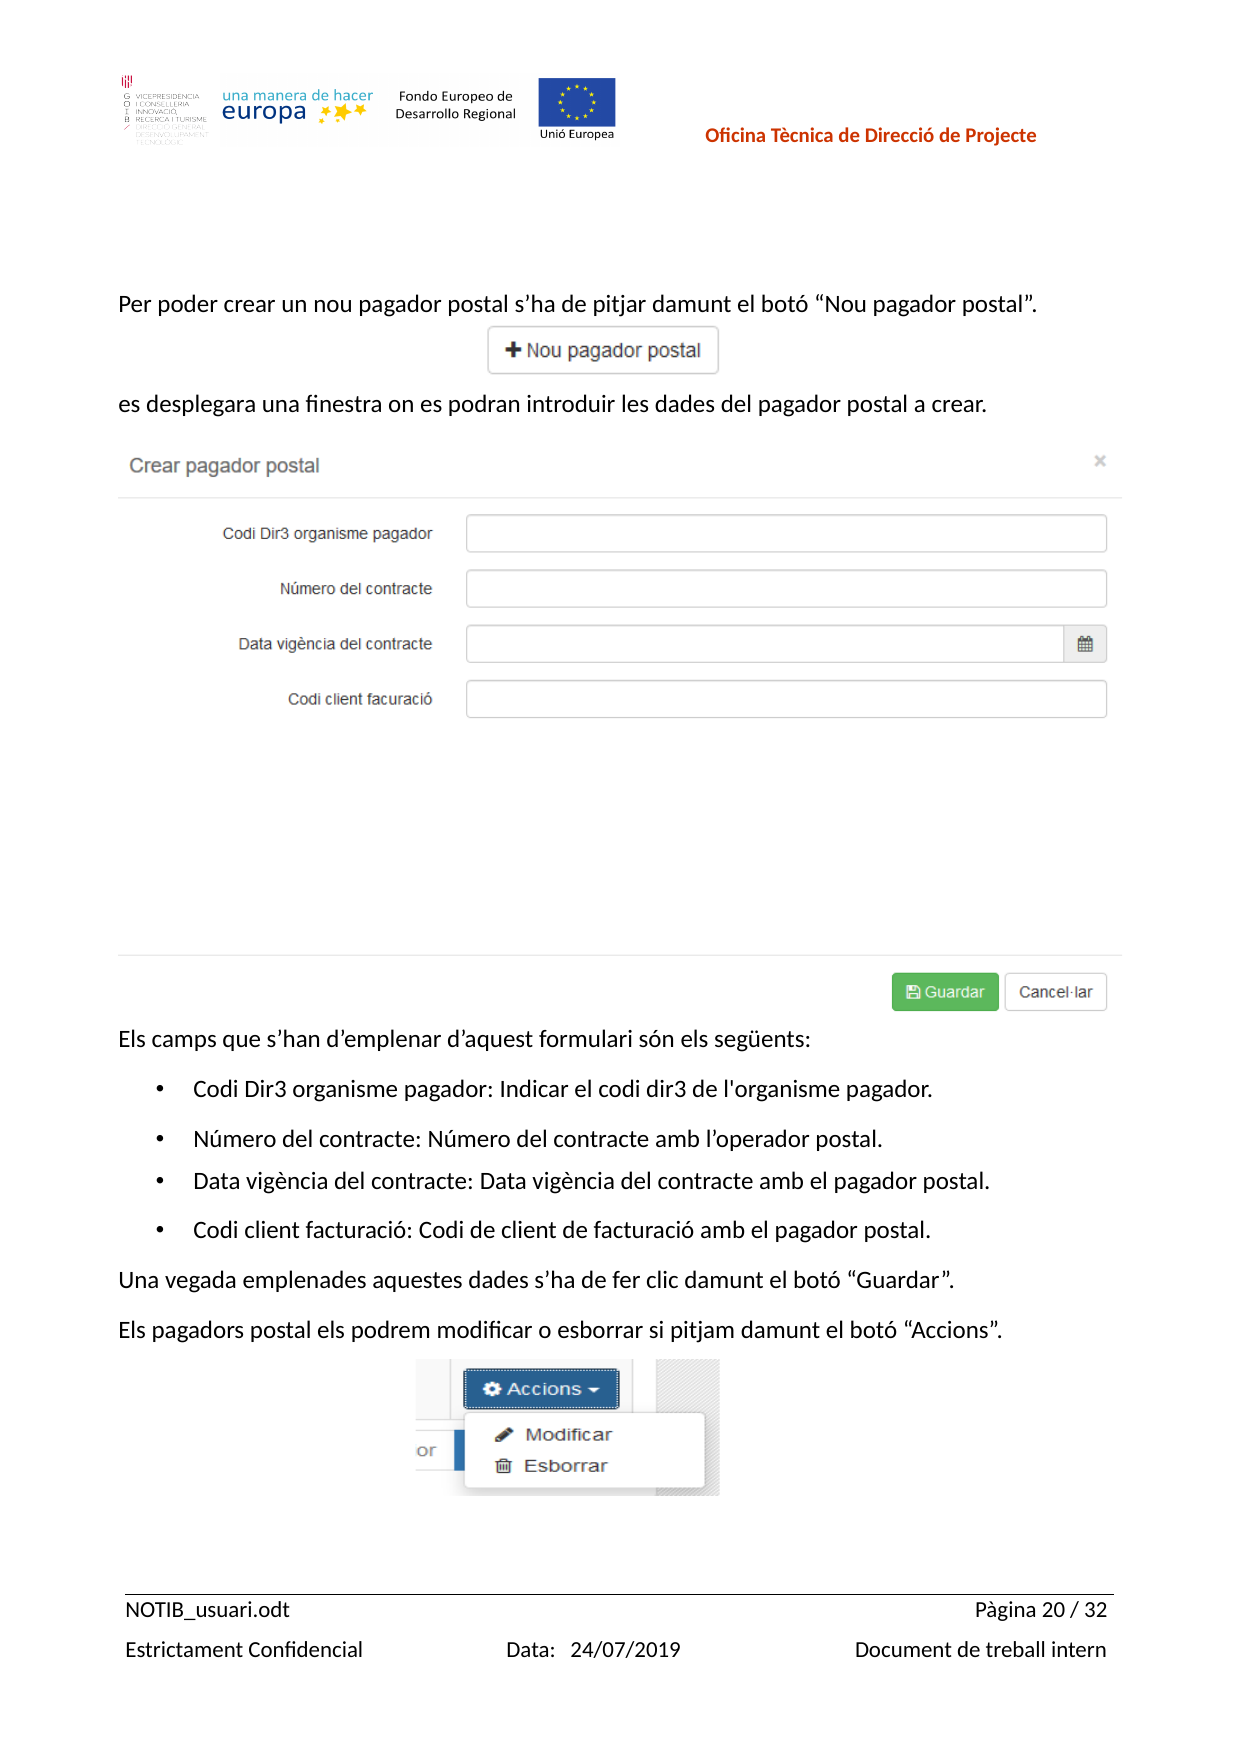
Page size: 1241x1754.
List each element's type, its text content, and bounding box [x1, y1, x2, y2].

picture [415, 1359, 720, 1496]
picture [219, 73, 621, 147]
text Una vegada emplenades aquestes dades s’ha de fer clic damunt el botó “Guardar”. [118, 1264, 1122, 1295]
list Codi Dir3 organisme pagador: Indicar el codi dir3 de l'organisme pagador. [156, 1073, 1122, 1104]
text Per poder crear un nou pagador postal s’ha de pitjar damunt el botó “Nou pagador postal”. [118, 289, 1122, 319]
text [118, 437, 1122, 441]
list Número del contracte: Número del contracte amb l’operador postal. [156, 1123, 1122, 1153]
picture [118, 441, 1123, 1019]
list Data vigència del contracte: Data vigència del contracte amb el pagador postal. [156, 1165, 1122, 1196]
text Els camps que s’han d’emplenar d’aquest formulari són els següents: [118, 1019, 1122, 1054]
text es desplegara una finestra on es podran introduir les dades del pagador postal a crear. [118, 388, 1122, 418]
picture [118, 73, 213, 147]
picture [482, 319, 729, 383]
list Codi client facturació: Codi de client de facturació amb el pagador postal. [156, 1214, 1122, 1245]
text Els pagadors postal els podrem modificar o esborrar si pitjam damunt el botó “Accions”. [118, 1314, 1122, 1344]
